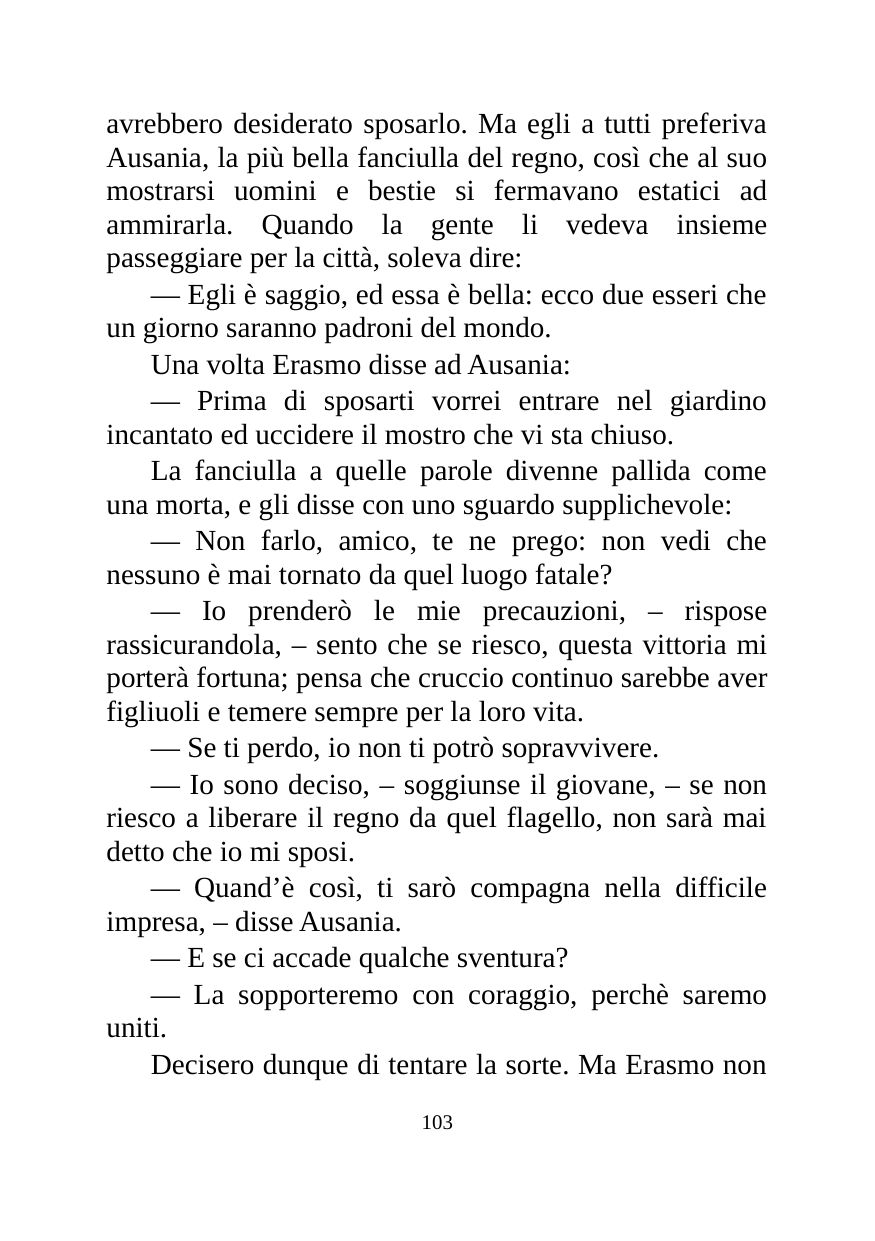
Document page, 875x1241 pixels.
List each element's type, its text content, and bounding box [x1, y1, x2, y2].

text avrebbero desiderato sposarlo. Ma egli a tutti preferiva Ausania, la più bella fanciulla del regno, così che al suo mostrarsi uomini e bestie si fermavano estatici ad ammirarla. Quando la gente li vedeva insieme passeggiare per la città, soleva dire: [106, 106, 768, 274]
text — Prima di sposarti vorrei entrare nel giardino incantato ed uccidere il mostro che vi sta chiuso. [106, 383, 768, 450]
text Decisero dunque di tentare la sorte. Ma Erasmo non [106, 1047, 768, 1080]
text — Io prenderò le mie precauzioni, – rispose rassicurandola, – sento che se riesco, questa vittoria mi porterà fortuna; pensa che cruccio continuo sarebbe aver figliuoli e temere sempre per la loro vita. [106, 593, 768, 727]
text Una volta Erasmo disse ad Ausania: [106, 347, 768, 380]
text La fanciulla a quelle parole divenne pallida come una morta, e gli disse con uno sguardo supplichevole: [106, 453, 768, 520]
text — Non farlo, amico, te ne prego: non vedi che nessuno è mai tornato da quel luogo fatale? [106, 523, 768, 590]
text — Quand’è così, ti sarò compagna nella difficile impresa, – disse Ausania. [106, 870, 768, 937]
text — Io sono deciso, – soggiunse il giovane, – se non riesco a liberare il regno da quel flagello, non sarà mai detto che io mi sposi. [106, 767, 768, 867]
text — La sopporteremo con coraggio, perchè saremo uniti. [106, 977, 768, 1044]
text — Egli è saggio, ed essa è bella: ecco due esseri che un giorno saranno padroni del mondo. [106, 277, 768, 344]
text — Se ti perdo, io non ti potrò sopravvivere. [106, 730, 768, 764]
text — E se ci accade qualche sventura? [106, 940, 768, 974]
